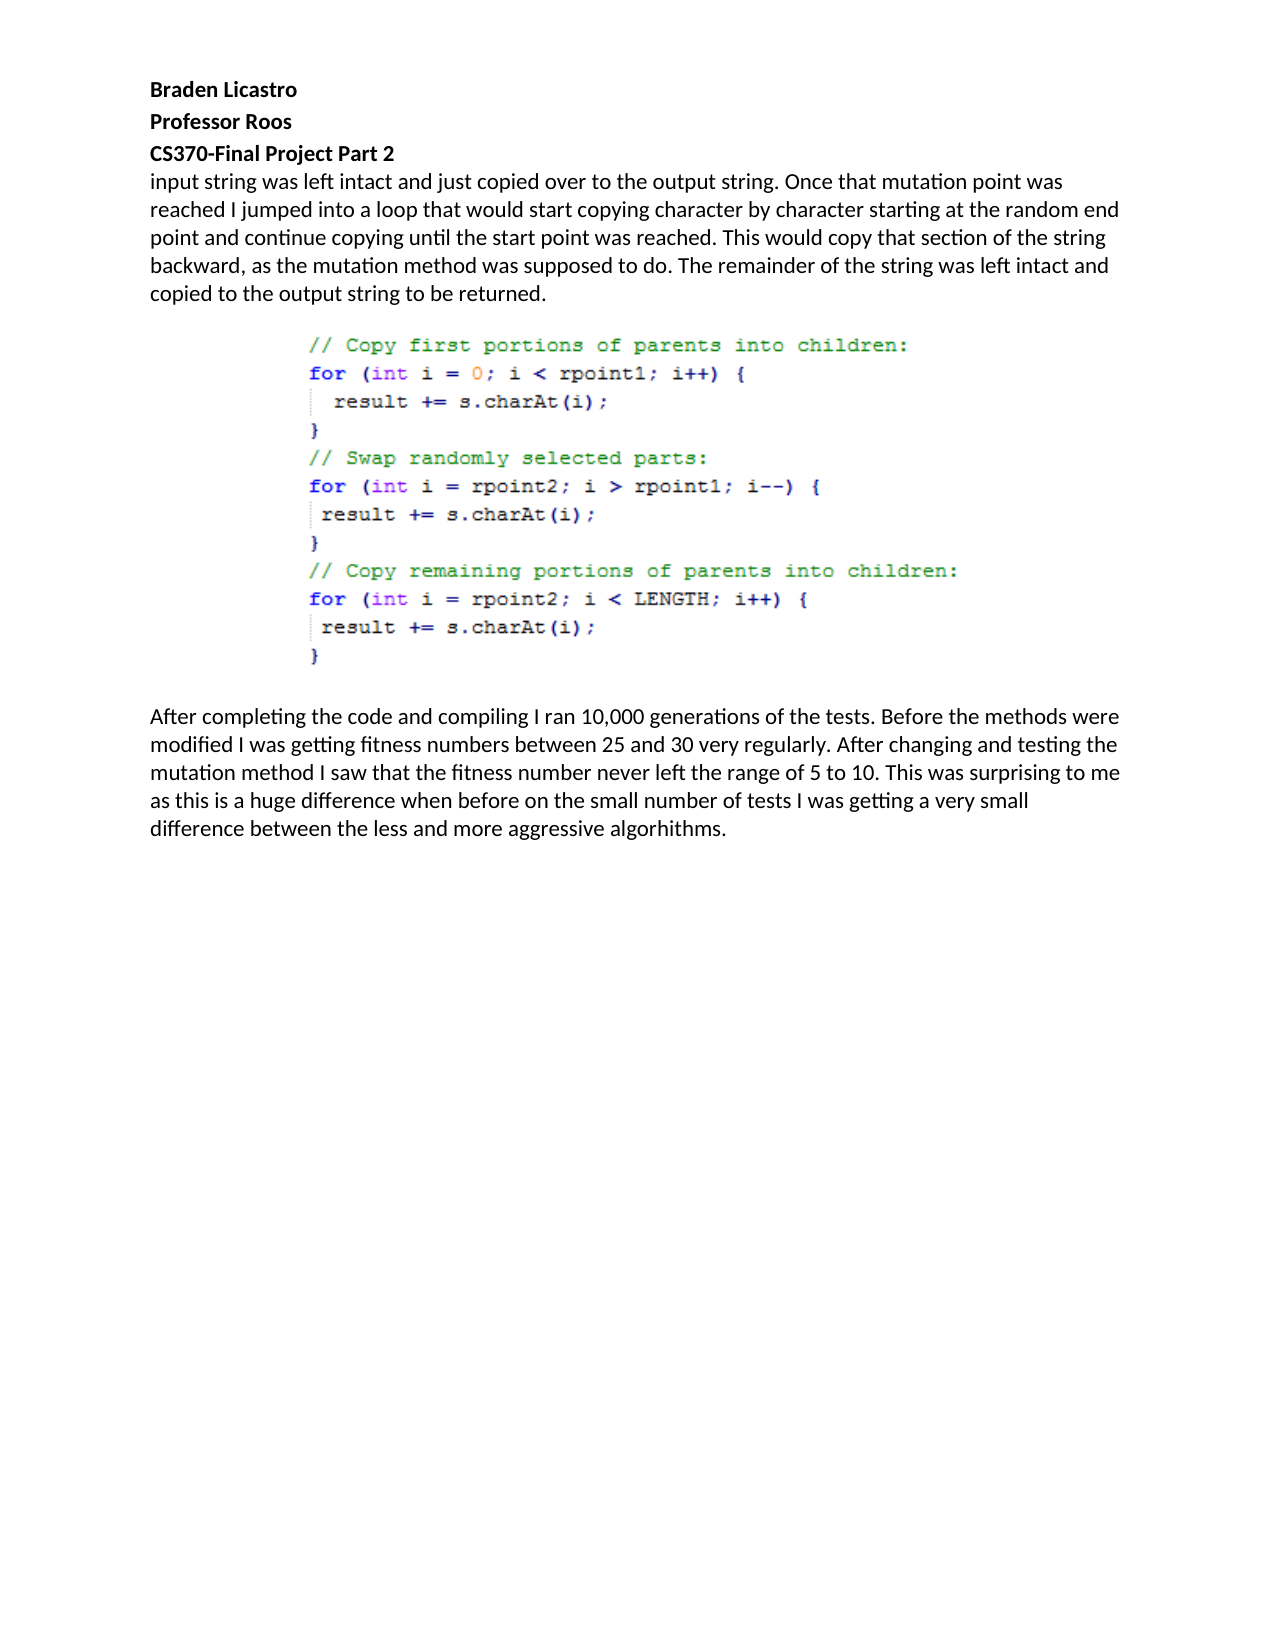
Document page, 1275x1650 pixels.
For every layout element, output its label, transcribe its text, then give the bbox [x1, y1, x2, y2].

text After completing the code and compiling I ran 10,000 generations of the tests. Before the methods were modified I was getting fitness numbers between 25 and 30 very regularly. After changing and testing the mutation method I saw that the fitness number never left the range of 5 to 10. This was surprising to me as this is a huge difference when before on the small number of tests I was getting a very small difference between the less and more aggressive algorhithms. [150, 702, 1125, 842]
text input string was left intact and just copied over to the output string. Once that mutation point was reached I jumped into a loop that would start copying character by character starting at the random end point and continue copying until the start point was reached. This would copy that section of the string backward, as the mutation method was supposed to do. The remainder of the string was left intact and copied to the output string to be returned. [150, 167, 1125, 307]
